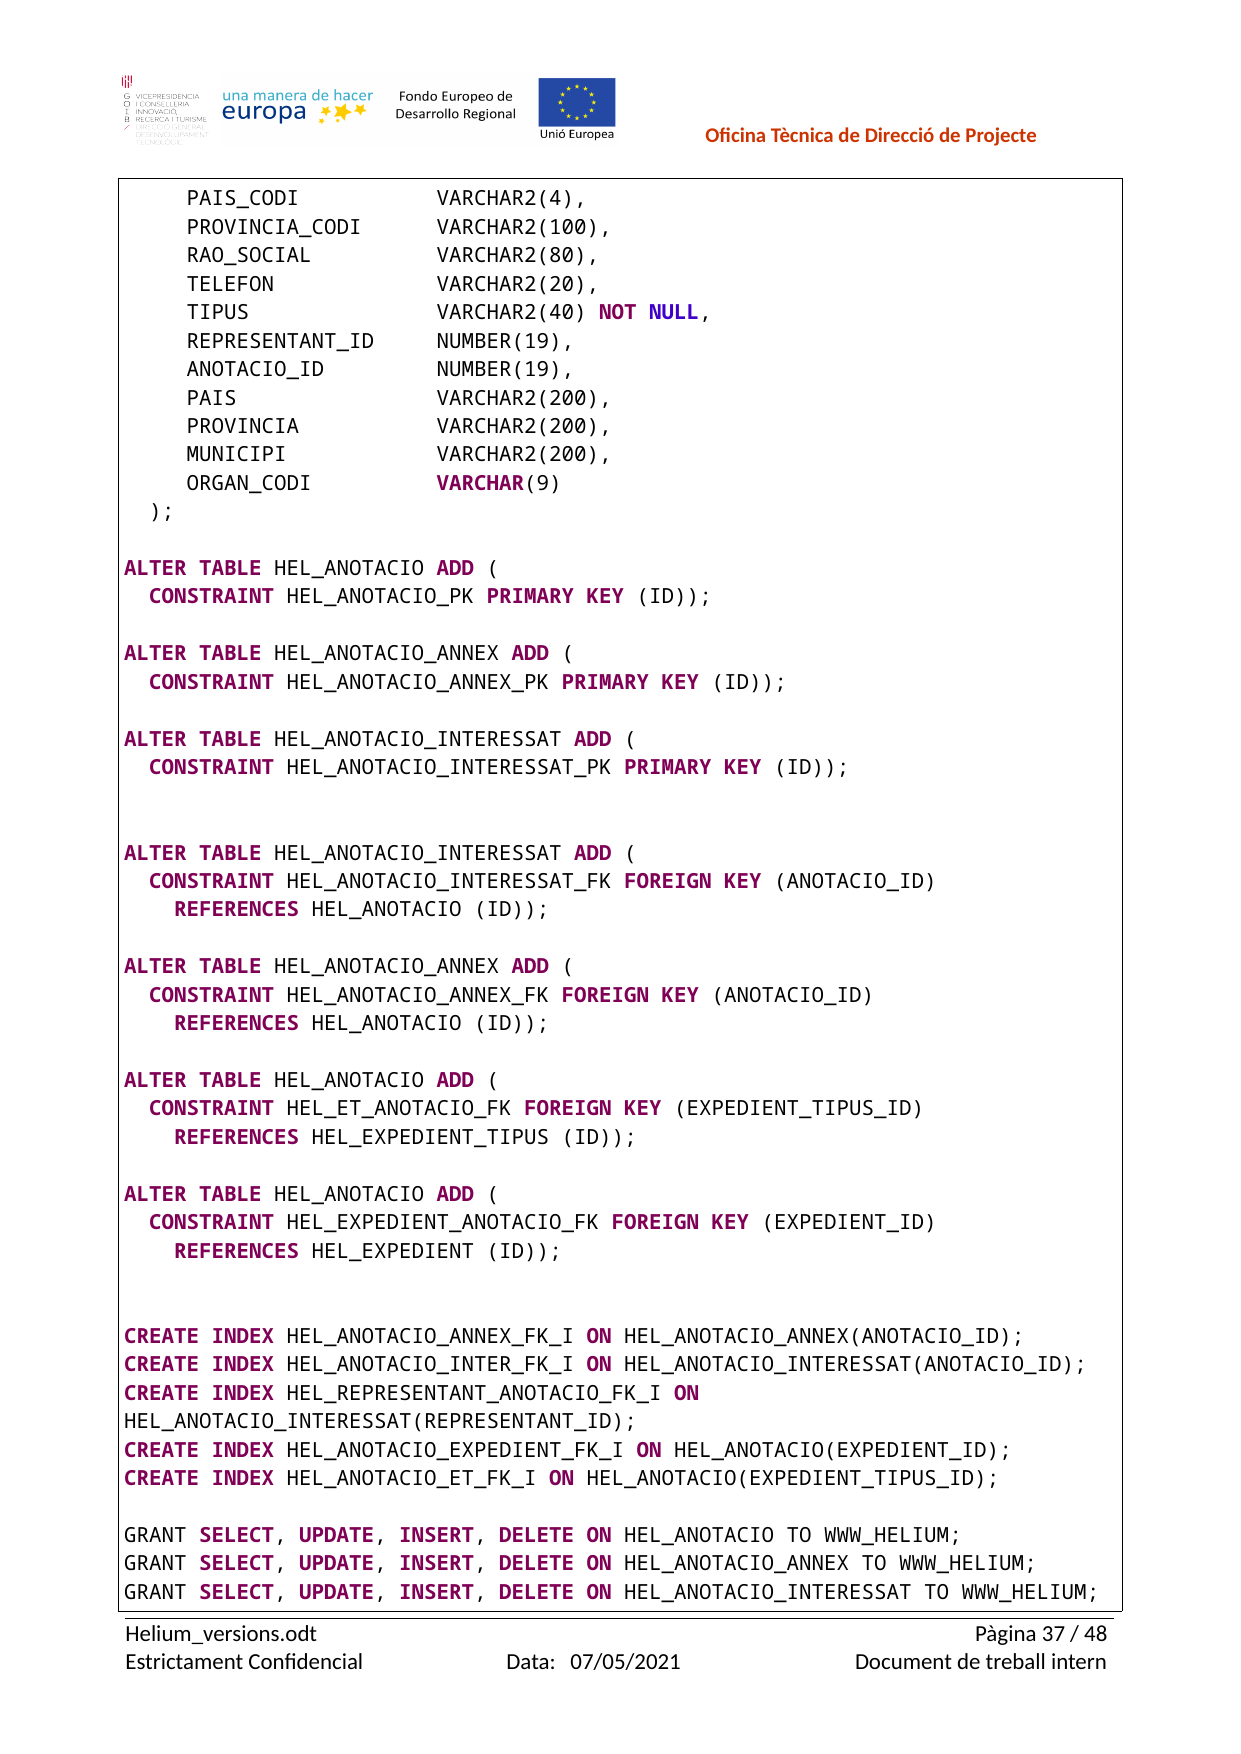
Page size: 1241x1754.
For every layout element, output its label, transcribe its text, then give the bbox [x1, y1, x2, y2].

picture [118, 73, 213, 147]
table_header PAIS_CODI VARCHAR2(4), PROVINCIA_CODI VARCHAR2(100), RAO_SOCIAL VARCHAR2(80), TELEFON VARCHAR2(20), TIPUS VARCHAR2(40) NOT NULL, REPRESENTANT_ID NUMBER(19), ANOTACIO_ID NUMBER(19), PAIS VARCHAR2(200), PROVINCIA VARCHAR2(200), MUNICIPI VARCHAR2(200), ORGAN_CODI VARCHAR(9) ); ALTER TABLE HEL_ANOTACIO ADD ( CONSTRAINT HEL_ANOTACIO_PK PRIMARY KEY (ID)); ALTER TABLE HEL_ANOTACIO_ANNEX ADD ( CONSTRAINT HEL_ANOTACIO_ANNEX_PK PRIMARY KEY (ID)); ALTER TABLE HEL_ANOTACIO_INTERESSAT ADD ( CONSTRAINT HEL_ANOTACIO_INTERESSAT_PK PRIMARY KEY (ID)); ALTER TABLE HEL_ANOTACIO_INTERESSAT ADD ( CONSTRAINT HEL_ANOTACIO_INTERESSAT_FK FOREIGN KEY (ANOTACIO_ID) REFERENCES HEL_ANOTACIO (ID)); ALTER TABLE HEL_ANOTACIO_ANNEX ADD ( CONSTRAINT HEL_ANOTACIO_ANNEX_FK FOREIGN KEY (ANOTACIO_ID) REFERENCES HEL_ANOTACIO (ID)); ALTER TABLE HEL_ANOTACIO ADD ( CONSTRAINT HEL_ET_ANOTACIO_FK FOREIGN KEY (EXPEDIENT_TIPUS_ID) REFERENCES HEL_EXPEDIENT_TIPUS (ID)); ALTER TABLE HEL_ANOTACIO ADD ( CONSTRAINT HEL_EXPEDIENT_ANOTACIO_FK FOREIGN KEY (EXPEDIENT_ID) REFERENCES HEL_EXPEDIENT (ID)); CREATE INDEX HEL_ANOTACIO_ANNEX_FK_I ON HEL_ANOTACIO_ANNEX(ANOTACIO_ID); CREATE INDEX HEL_ANOTACIO_INTER_FK_I ON HEL_ANOTACIO_INTERESSAT(ANOTACIO_ID); CREATE INDEX HEL_REPRESENTANT_ANOTACIO_FK_I ON HEL_ANOTACIO_INTERESSAT(REPRESENTANT_ID); CREATE INDEX HEL_ANOTACIO_EXPEDIENT_FK_I ON HEL_ANOTACIO(EXPEDIENT_ID); CREATE INDEX HEL_ANOTACIO_ET_FK_I ON HEL_ANOTACIO(EXPEDIENT_TIPUS_ID); GRANT SELECT, UPDATE, INSERT, DELETE ON HEL_ANOTACIO TO WWW_HELIUM; GRANT SELECT, UPDATE, INSERT, DELETE ON HEL_ANOTACIO_ANNEX TO WWW_HELIUM; GRANT SELECT, UPDATE, INSERT, DELETE ON HEL_ANOTACIO_INTERESSAT TO WWW_HELIUM; [119, 179, 1122, 1611]
picture [219, 73, 621, 147]
